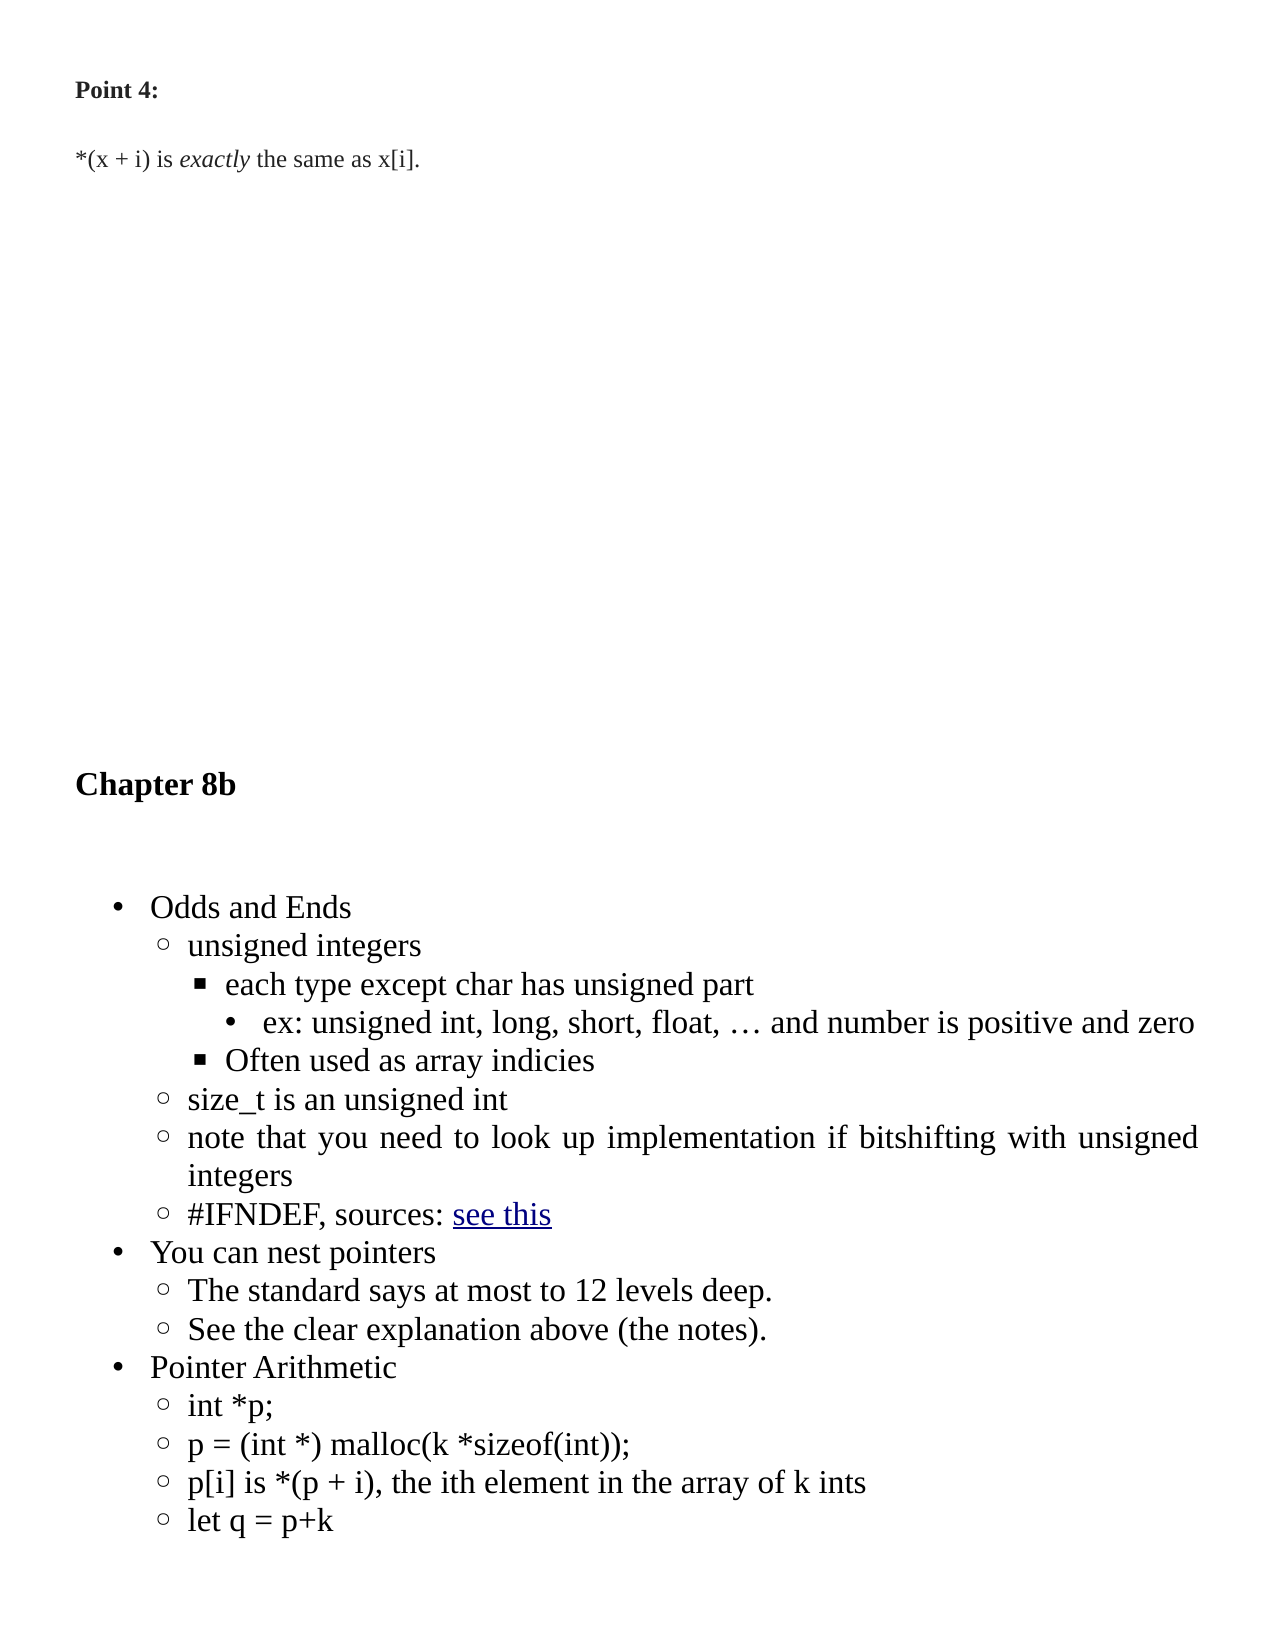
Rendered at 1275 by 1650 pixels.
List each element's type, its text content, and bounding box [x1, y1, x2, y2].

list each type except char has unsigned part [187, 964, 1200, 1002]
list let q = p+k [150, 1501, 1200, 1539]
list p = (int *) malloc(k *sizeof(int)); [150, 1424, 1200, 1462]
list unsigned integers [150, 926, 1200, 964]
list #IFNDEF, sources: see this [150, 1194, 1200, 1232]
text Point 4: [75, 75, 1200, 104]
text Chapter 8b [75, 764, 1200, 803]
list See the clear explanation above (the notes). [150, 1309, 1200, 1347]
list Pointer Arithmetic [112, 1347, 1200, 1386]
list note that you need to look up implementation if bitshifting with unsigned integers [150, 1117, 1200, 1194]
list You can nest pointers [112, 1232, 1200, 1271]
list p[i] is *(p + i), the ith element in the array of k ints [150, 1462, 1200, 1501]
list int *p; [150, 1386, 1200, 1424]
list The standard says at most to 12 levels deep. [150, 1271, 1200, 1309]
text *(x + i) is exactly the same as x[i]. [75, 144, 1200, 173]
list Often used as array indicies [187, 1041, 1200, 1079]
list size_t is an unsigned int [150, 1079, 1200, 1117]
list ex: unsigned int, long, short, float, … and number is positive and zero [225, 1002, 1200, 1041]
list Odds and Ends [112, 887, 1200, 926]
